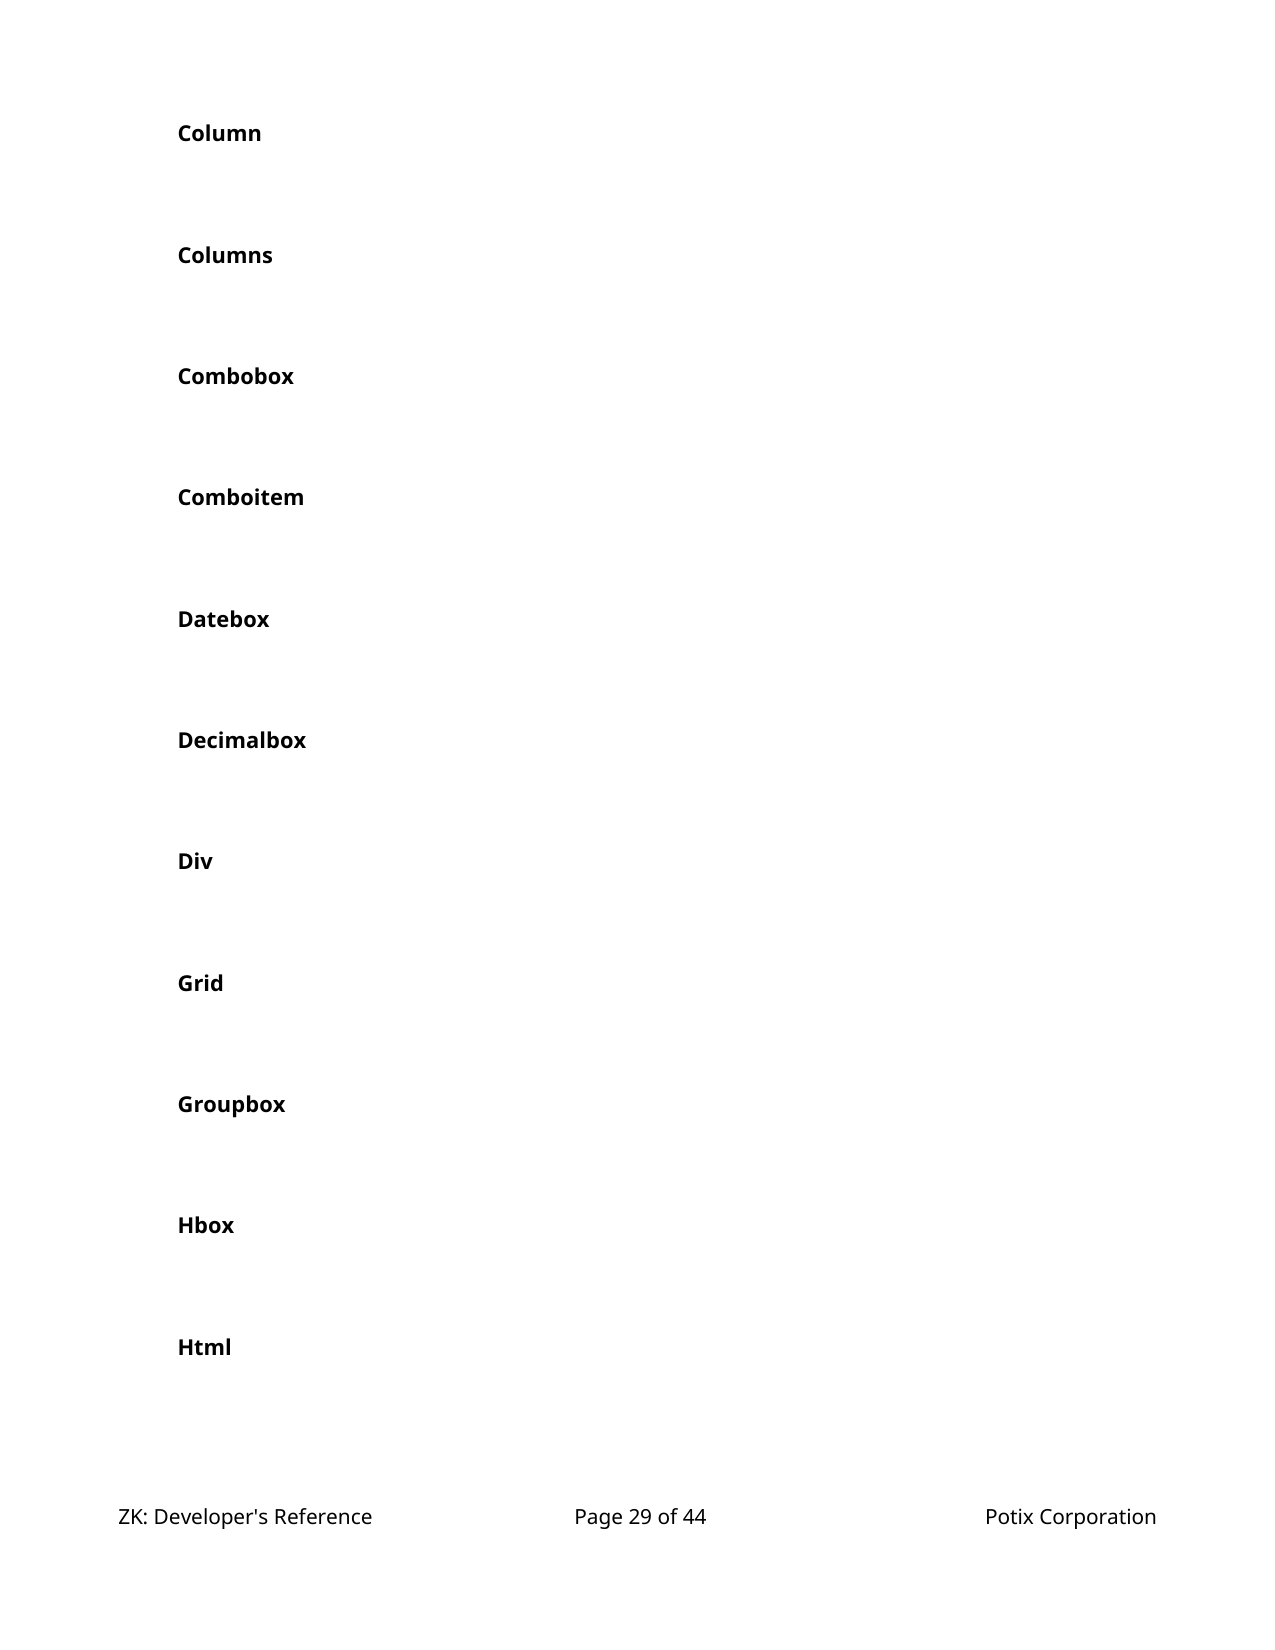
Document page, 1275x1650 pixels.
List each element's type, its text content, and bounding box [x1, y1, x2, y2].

subtitle Comboitem [177, 482, 1157, 512]
subtitle Grid [177, 968, 1157, 998]
subtitle Div [177, 846, 1157, 876]
subtitle Decimalbox [177, 725, 1157, 755]
subtitle Hbox [177, 1210, 1157, 1240]
subtitle Datebox [177, 603, 1157, 633]
subtitle Columns [177, 239, 1157, 269]
subtitle Column [177, 118, 1157, 148]
subtitle Groupbox [177, 1089, 1157, 1119]
subtitle Html [177, 1332, 1157, 1362]
subtitle Combobox [177, 361, 1157, 391]
